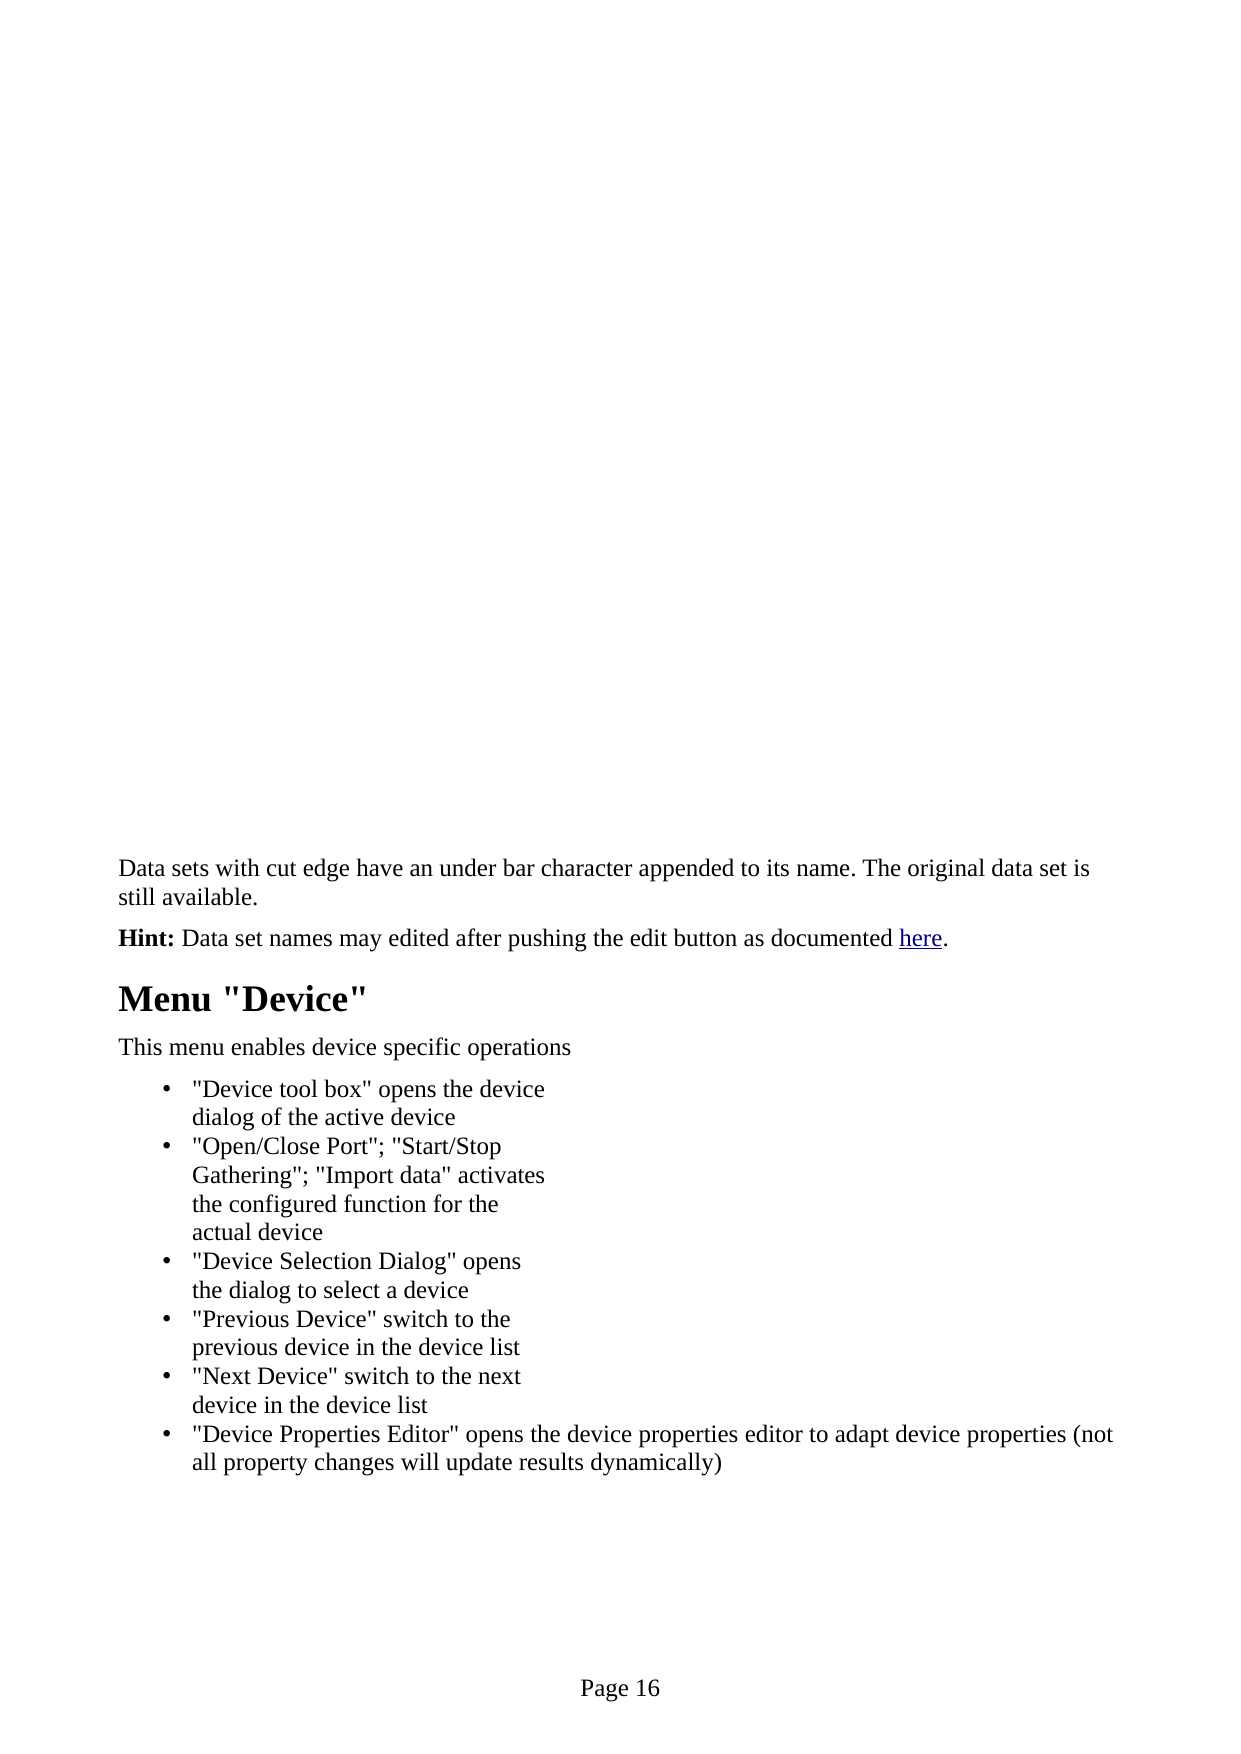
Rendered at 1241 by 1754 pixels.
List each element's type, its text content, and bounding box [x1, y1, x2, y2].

list "Device tool box" opens the device dialog of the active device [162, 1074, 1122, 1131]
list "Device Properties Editor" opens the device properties editor to adapt device properties (not all property changes will update results dynamically) [162, 1419, 1122, 1476]
text Hint: Data set names may edited after pushing the edit button as documented here. [118, 923, 1122, 952]
text Data sets with cut edge have an under bar character appended to its name. The original data set is still available. [118, 853, 1122, 911]
list "Next Device" switch to the next device in the device list [162, 1361, 1122, 1419]
list "Previous Device" switch to the previous device in the device list [162, 1304, 1122, 1361]
text This menu enables device specific operations [118, 1032, 1122, 1061]
subtitle Menu "Device" [118, 977, 1122, 1020]
list "Open/Close Port"; "Start/Stop Gathering"; "Import data" activates the configured function for the actual device [162, 1131, 1122, 1246]
list "Device Selection Dialog" opens the dialog to select a device [162, 1246, 1122, 1304]
